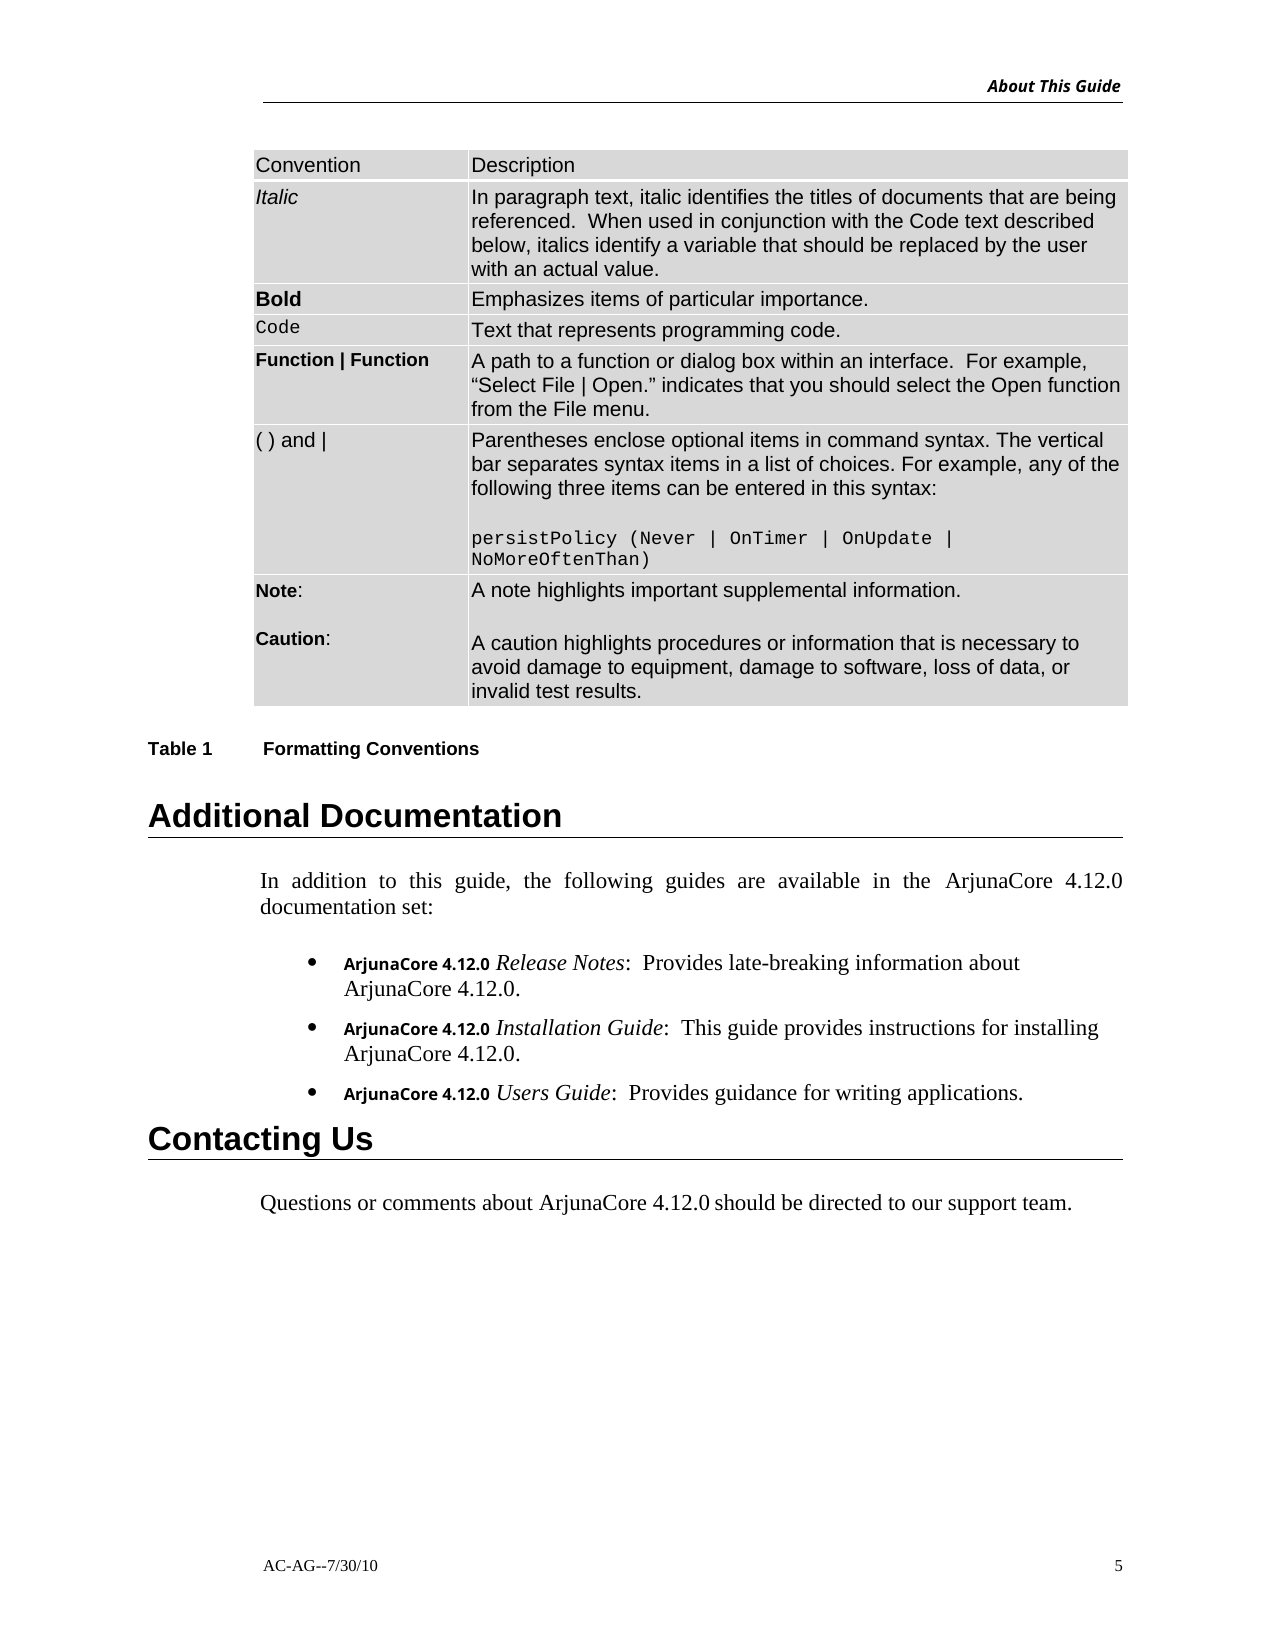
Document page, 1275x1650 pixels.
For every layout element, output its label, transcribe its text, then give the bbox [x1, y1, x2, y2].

table_cell Italic [254, 182, 468, 283]
table_cell Note: Caution: [254, 575, 468, 706]
text In addition to this guide, the following guides are available in the ArjunaCore 4.10.0 documentation set: [260, 867, 1123, 920]
text Questions or comments about ArjunaCore 4.10.0 should be directed to our support team. [260, 1189, 1123, 1216]
table_header Convention [254, 150, 468, 179]
table_cell Function | Function [254, 346, 468, 424]
table_cell Text that represents programming code. [469, 315, 1128, 345]
list ArjunaCore 4.10.0 Release Notes: Provides late-breaking information about ArjunaCore 4.10.0. [308, 949, 1123, 1002]
table_cell Bold [254, 284, 468, 314]
list ArjunaCore 4.10.0 Users Guide: Provides guidance for writing applications. [308, 1079, 1123, 1106]
table_cell A path to a function or dialog box within an interface. For example, “Select File | Open.” indicates that you should select the Open function from the File menu. [469, 346, 1128, 424]
subtitle Additional Documentation [148, 796, 1123, 837]
table_cell Emphasizes items of particular importance. [469, 284, 1128, 314]
subtitle Contacting Us [148, 1119, 1123, 1159]
table_cell A note highlights important supplemental information. A caution highlights procedures or information that is necessary to avoid damage to equipment, damage to software, loss of data, or invalid test results. [469, 575, 1128, 706]
list ArjunaCore 4.10.0 Installation Guide: This guide provides instructions for installing ArjunaCore 4.10.0. [308, 1014, 1123, 1067]
table_cell Code [254, 315, 468, 345]
table_cell In paragraph text, italic identifies the titles of documents that are being referenced. When used in conjunction with the Code text described below, italics identify a variable that should be replaced by the user with an actual value. [469, 182, 1128, 283]
table_header Description [469, 150, 1128, 179]
table_cell Parentheses enclose optional items in command syntax. The vertical bar separates syntax items in a list of choices. For example, any of the following three items can be entered in this syntax: persistPolicy (Never | OnTimer | OnUpdate | NoMoreOftenThan) [469, 425, 1128, 574]
table_cell ( ) and | [254, 425, 468, 574]
text Table 1 Formatting Conventions [148, 737, 1123, 759]
